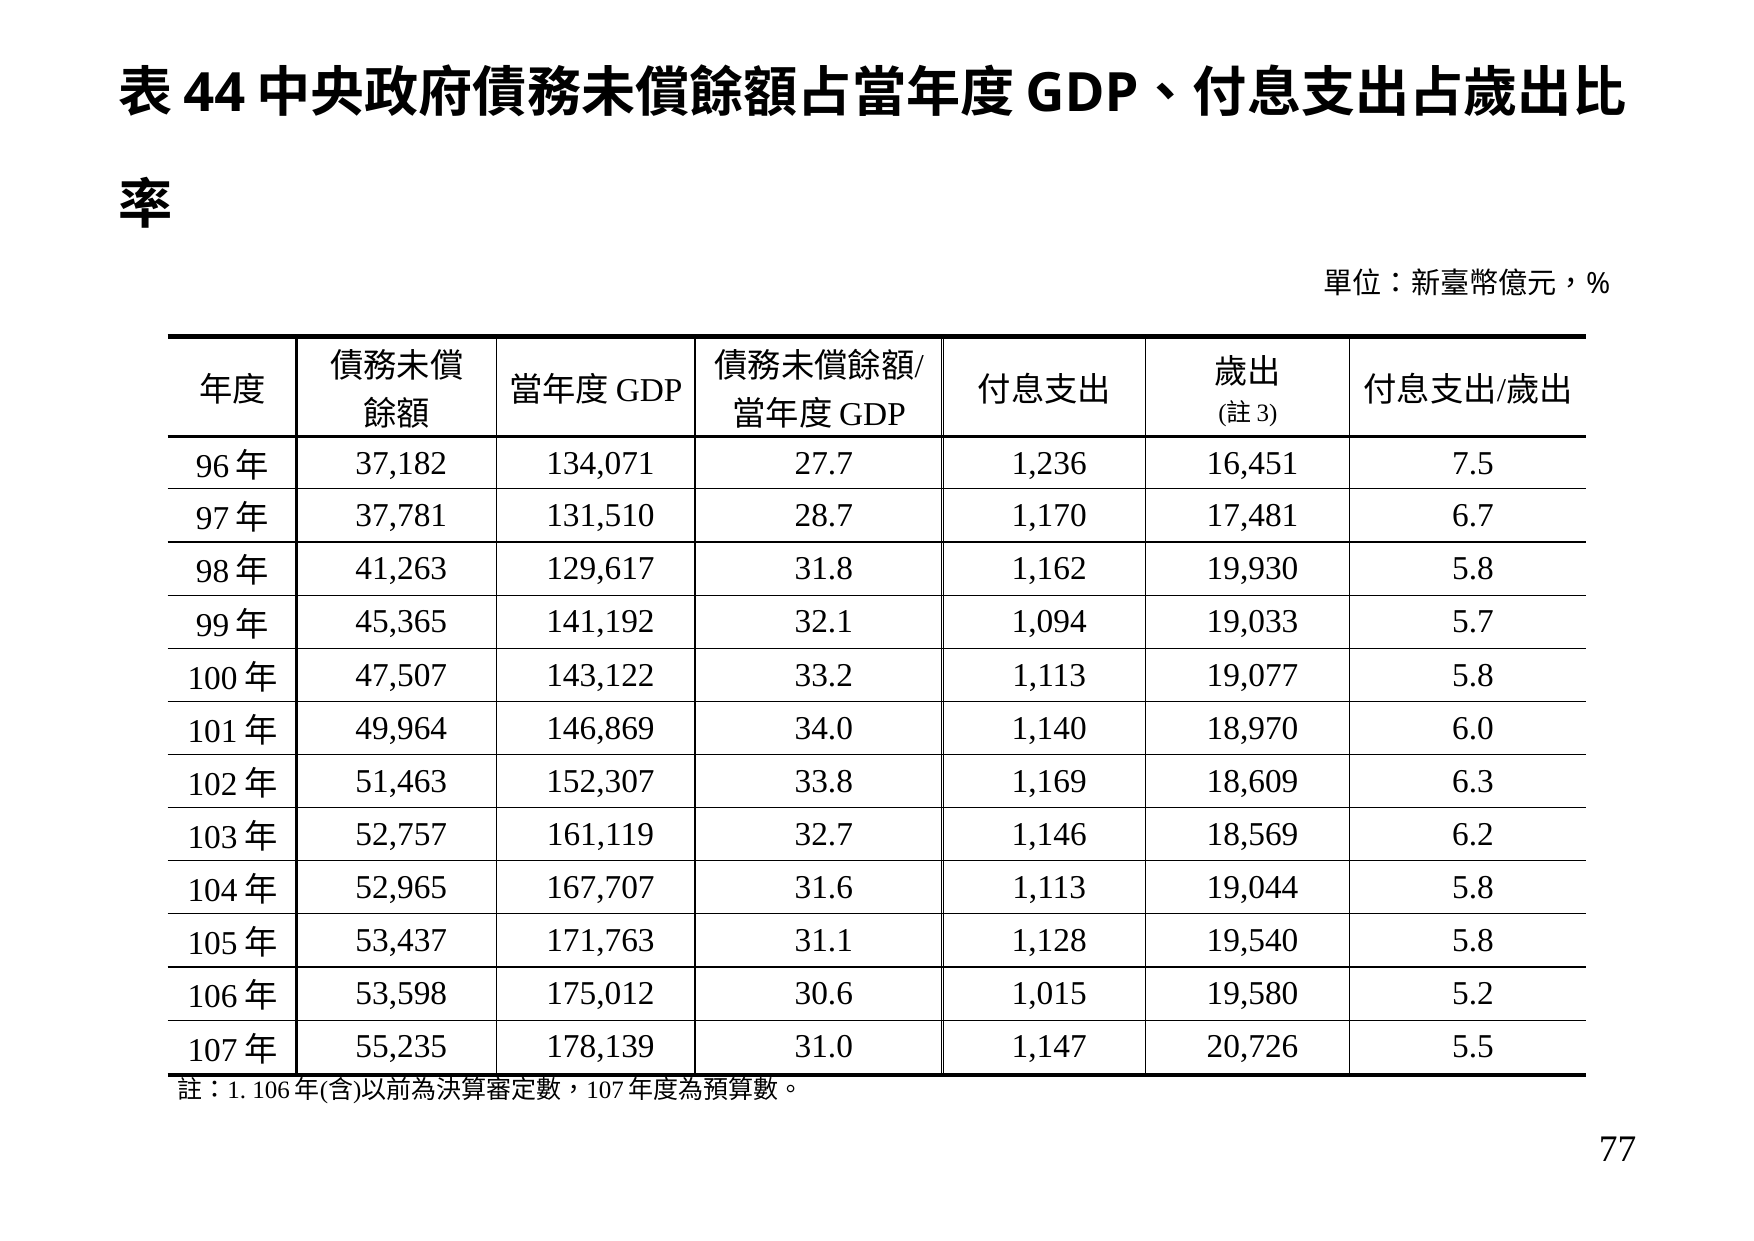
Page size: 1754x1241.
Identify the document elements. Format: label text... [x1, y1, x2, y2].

subtitle 表44中央政府債務未償餘額占當年度GDP、付息支出占歲出比率 [118, 32, 1636, 257]
table_cell 19,540 [1146, 914, 1349, 966]
table_cell 98年 [168, 543, 295, 594]
table_cell 52,965 [298, 861, 496, 913]
text 註：1. 106年(含)以前為決算審定數，107年度為預算數。 [177, 1077, 1595, 1104]
table_header 當年度GDP [497, 339, 694, 435]
table_cell 171,763 [497, 914, 694, 966]
table_cell 19,930 [1146, 543, 1349, 594]
table_cell 105年 [168, 914, 295, 966]
table_cell 100年 [168, 649, 295, 701]
table_cell 6.3 [1350, 755, 1586, 807]
table_cell 104年 [168, 861, 295, 913]
table_cell 141,192 [497, 596, 694, 648]
table_cell 37,182 [298, 438, 496, 488]
table_cell 6.7 [1350, 489, 1586, 541]
text 單位：新臺幣億元，% [118, 257, 1610, 302]
table_cell 167,707 [497, 861, 694, 913]
table_cell 102年 [168, 755, 295, 807]
table_cell 27.7 [696, 438, 941, 488]
table_cell 5.7 [1350, 596, 1586, 648]
table_cell 31.0 [696, 1021, 941, 1073]
table_cell 134,071 [497, 438, 694, 488]
table_cell 178,139 [497, 1021, 694, 1073]
table_cell 18,569 [1146, 808, 1349, 860]
table_header 付息支出/歲出 [1350, 339, 1586, 435]
table_cell 45,365 [298, 596, 496, 648]
table_cell 30.6 [696, 968, 941, 1019]
table_cell 55,235 [298, 1021, 496, 1073]
table_cell 6.2 [1350, 808, 1586, 860]
table_header 付息支出 [944, 339, 1145, 435]
table_header 債務未償 餘額 [298, 339, 496, 435]
table_cell 1,113 [944, 861, 1145, 913]
table_cell 1,147 [944, 1021, 1145, 1073]
table_cell 18,609 [1146, 755, 1349, 807]
table_cell 41,263 [298, 543, 496, 594]
table_cell 5.8 [1350, 649, 1586, 701]
table_cell 34.0 [696, 702, 941, 754]
table_header 債務未償餘額/當年度GDP [696, 339, 941, 435]
table_cell 1,094 [944, 596, 1145, 648]
table_cell 1,015 [944, 968, 1145, 1019]
table_cell 33.8 [696, 755, 941, 807]
table_cell 19,044 [1146, 861, 1349, 913]
table_cell 129,617 [497, 543, 694, 594]
table_cell 1,146 [944, 808, 1145, 860]
table_cell 175,012 [497, 968, 694, 1019]
table_cell 32.1 [696, 596, 941, 648]
table_cell 20,726 [1146, 1021, 1349, 1073]
table_cell 96年 [168, 438, 295, 488]
table_cell 31.6 [696, 861, 941, 913]
table_cell 5.2 [1350, 968, 1586, 1019]
table_cell 33.2 [696, 649, 941, 701]
table_cell 53,598 [298, 968, 496, 1019]
table_cell 16,451 [1146, 438, 1349, 488]
table_cell 31.1 [696, 914, 941, 966]
table_cell 19,580 [1146, 968, 1349, 1019]
table_cell 1,236 [944, 438, 1145, 488]
table_cell 107年 [168, 1021, 295, 1073]
table_cell 99年 [168, 596, 295, 648]
table_cell 103年 [168, 808, 295, 860]
table_cell 51,463 [298, 755, 496, 807]
table_cell 6.0 [1350, 702, 1586, 754]
table_cell 5.8 [1350, 543, 1586, 594]
table_cell 5.5 [1350, 1021, 1586, 1073]
table_cell 18,970 [1146, 702, 1349, 754]
table_cell 47,507 [298, 649, 496, 701]
table_cell 146,869 [497, 702, 694, 754]
table_cell 131,510 [497, 489, 694, 541]
table_cell 1,140 [944, 702, 1145, 754]
table_cell 53,437 [298, 914, 496, 966]
table_cell 37,781 [298, 489, 496, 541]
table_header 年度 [168, 339, 295, 435]
table_cell 101年 [168, 702, 295, 754]
table_cell 28.7 [696, 489, 941, 541]
table_cell 161,119 [497, 808, 694, 860]
table_cell 49,964 [298, 702, 496, 754]
table_cell 32.7 [696, 808, 941, 860]
table_cell 152,307 [497, 755, 694, 807]
table_cell 1,169 [944, 755, 1145, 807]
table_cell 7.5 [1350, 438, 1586, 488]
table_cell 19,033 [1146, 596, 1349, 648]
table_cell 106年 [168, 968, 295, 1019]
table_cell 1,113 [944, 649, 1145, 701]
table_cell 97年 [168, 489, 295, 541]
table_cell 52,757 [298, 808, 496, 860]
table_cell 5.8 [1350, 914, 1586, 966]
table_cell 19,077 [1146, 649, 1349, 701]
table_header 歲出 (註3) [1146, 339, 1349, 435]
table_cell 1,128 [944, 914, 1145, 966]
table_cell 1,170 [944, 489, 1145, 541]
table_cell 31.8 [696, 543, 941, 594]
table_cell 17,481 [1146, 489, 1349, 541]
table_cell 143,122 [497, 649, 694, 701]
table_cell 1,162 [944, 543, 1145, 594]
table_cell 5.8 [1350, 861, 1586, 913]
